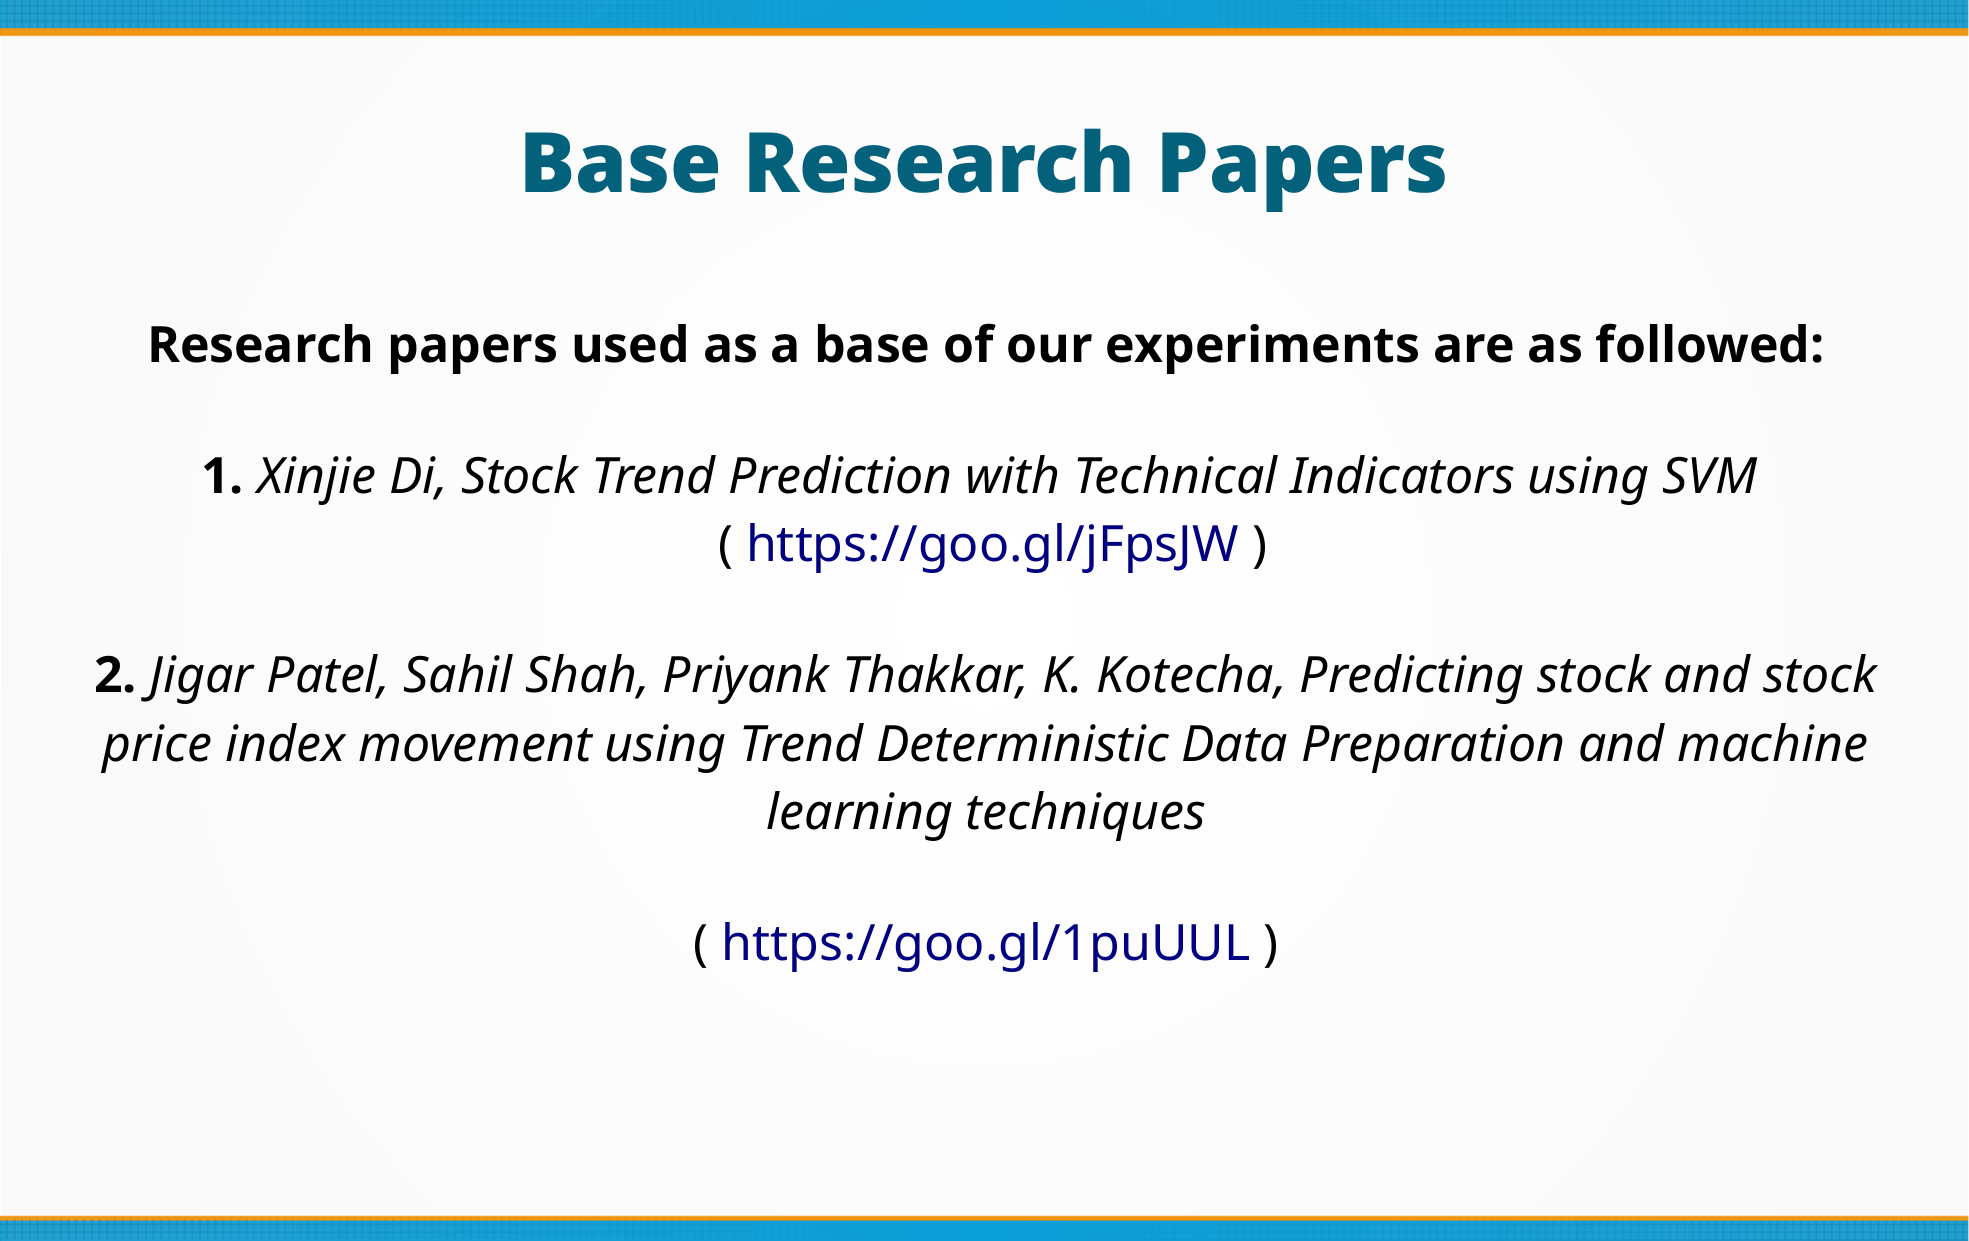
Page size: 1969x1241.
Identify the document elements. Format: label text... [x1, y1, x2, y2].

picture [0, 0, 1969, 1241]
subtitle Base Research Papers [98, 49, 1870, 272]
text_box Research papers used as a base of our experiments are as followed: 1. Xinjie Di, Stock Trend Prediction with Technical Indicators using SVM ( https://goo.gl/jFpsJW ) 2. Jigar Patel, Sahil Shah, Priyank Thakkar, K. Kotecha, Predicting stock and stock price index movement using Trend Deterministic Data Preparation and machine learning techniques ( https://goo.gl/1puUUL ) [82, 311, 1890, 1035]
